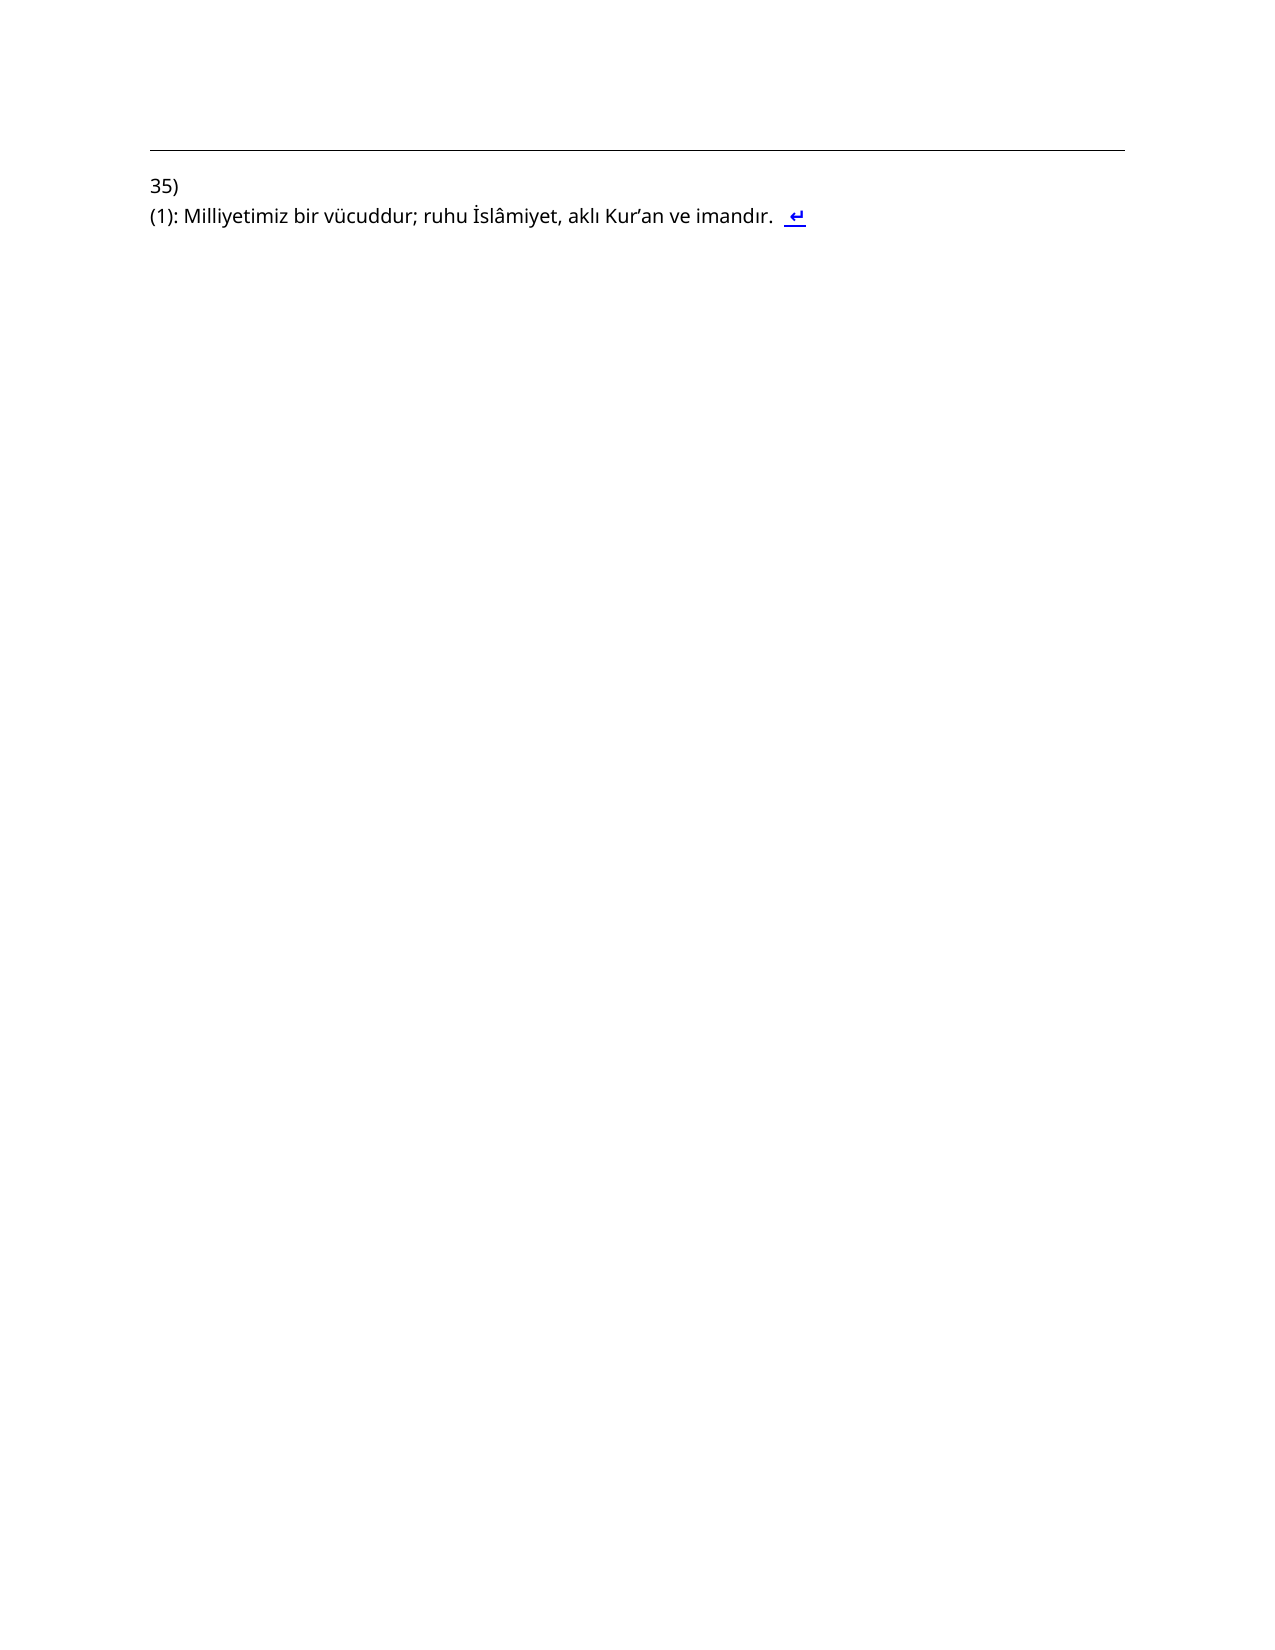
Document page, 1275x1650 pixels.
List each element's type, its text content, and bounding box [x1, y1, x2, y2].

text 35) [150, 151, 1125, 199]
text (1): Milliyetimiz bir vücuddur; ruhu İslâmiyet, aklı Kur’an ve imandır. ↵ [150, 199, 1125, 229]
